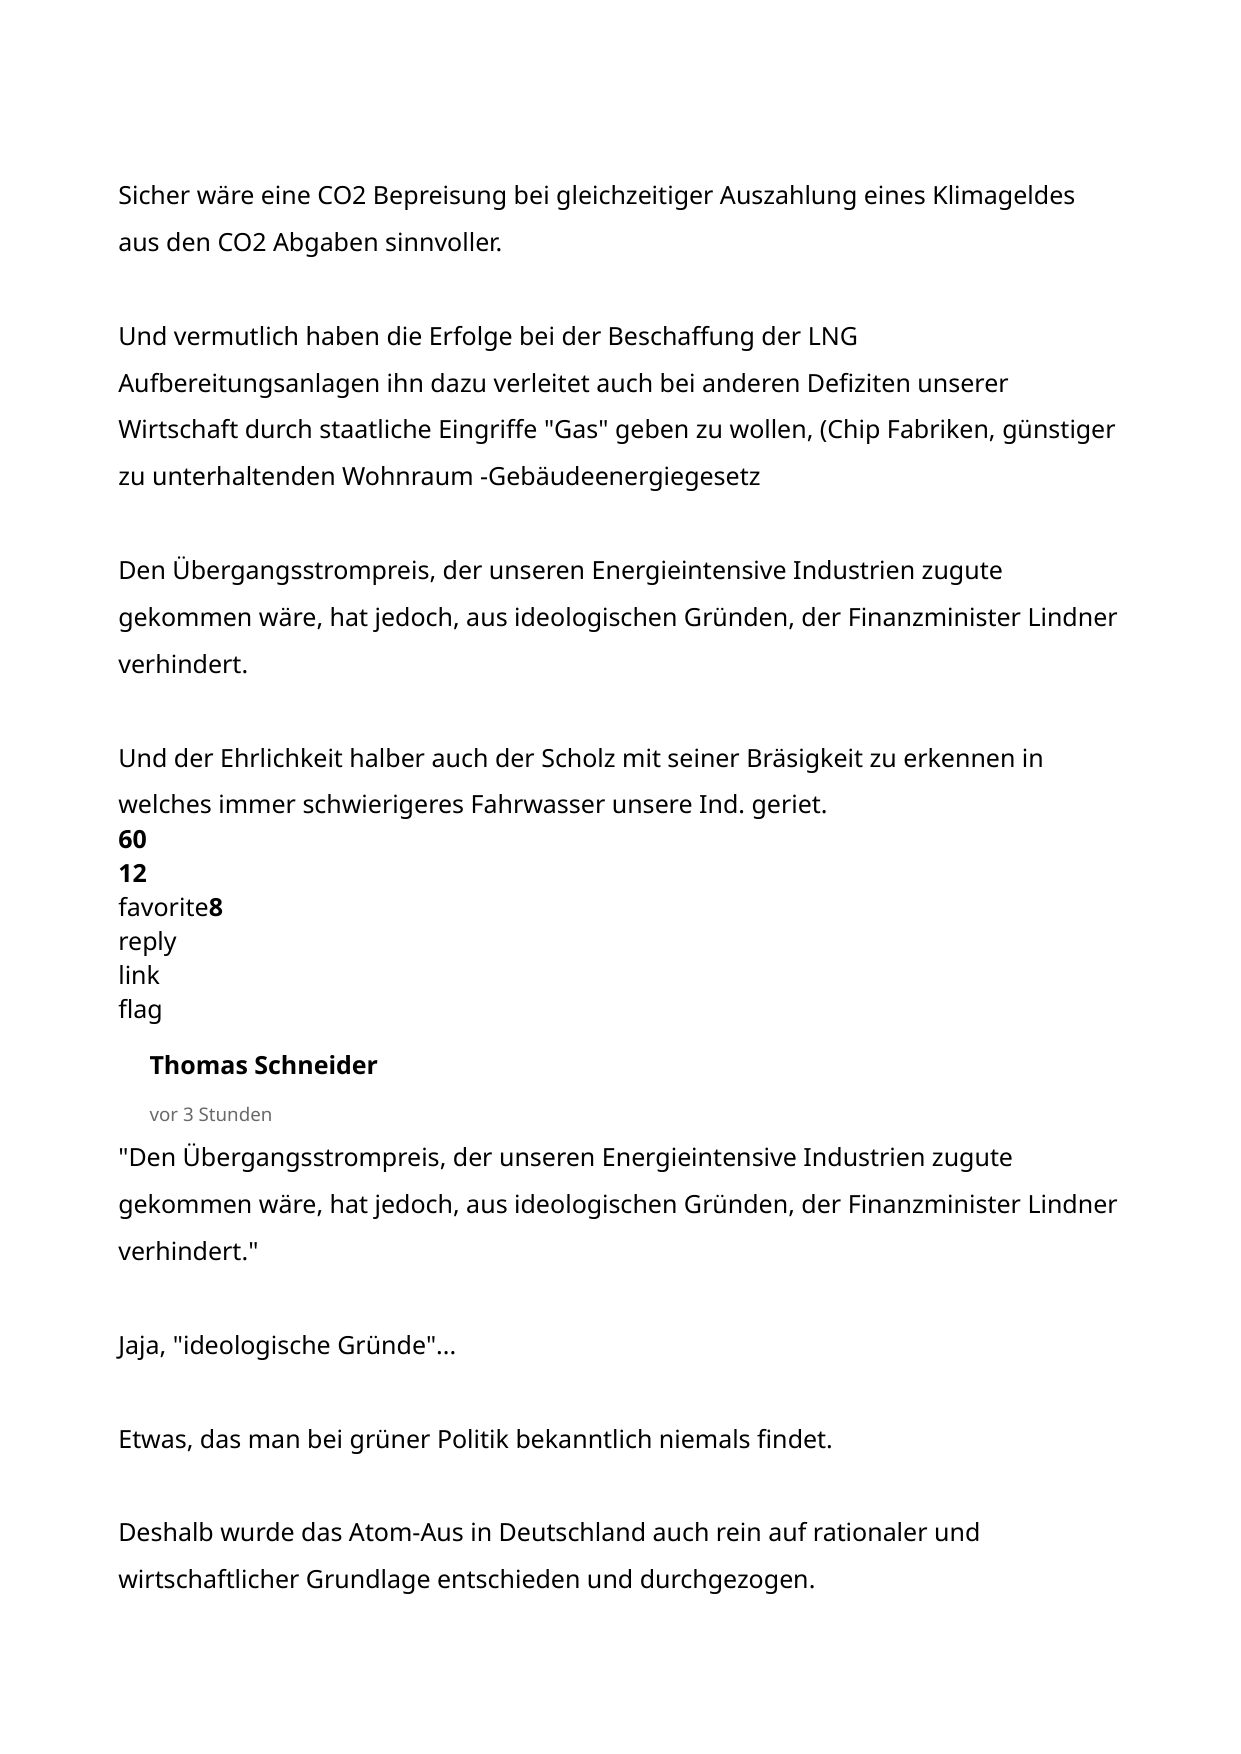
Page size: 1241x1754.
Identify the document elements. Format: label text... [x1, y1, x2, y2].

text "Den Übergangsstrompreis, der unseren Energieintensive Industrien zugute gekommen wäre, hat jedoch, aus ideologischen Gründen, der Finanzminister Lindner verhindert." Jaja, "ideologische Gründe"... Etwas, das man bei grüner Politik bekanntlich niemals findet. Deshalb wurde das Atom-Aus in Deutschland auch rein auf rationaler und wirtschaftlicher Grundlage entschieden und durchgezogen. [118, 1127, 1122, 1596]
text 12 [118, 855, 1122, 889]
text favorite8 [118, 889, 1122, 923]
text Sicher wäre eine CO2 Bepreisung bei gleichzeitiger Auszahlung eines Klimageldes aus den CO2 Abgaben sinnvoller. Und vermutlich haben die Erfolge bei der Beschaffung der LNG Aufbereitungsanlagen ihn dazu verleitet auch bei anderen Defiziten unserer Wirtschaft durch staatliche Eingriffe "Gas" geben zu wollen, (Chip Fabriken, günstiger zu unterhaltenden Wohnraum -Gebäudeenergiegesetz Den Übergangsstrompreis, der unseren Energieintensive Industrien zugute gekommen wäre, hat jedoch, aus ideologischen Gründen, der Finanzminister Lindner verhindert. Und der Ehrlichkeit halber auch der Scholz mit seiner Bräsigkeit zu erkennen in welches immer schwierigeres Fahrwasser unsere Ind. geriet. [118, 118, 1122, 821]
text 60 [118, 821, 1122, 855]
text vor 3 Stunden [149, 1097, 1122, 1127]
text reply [118, 923, 1122, 957]
text Thomas Schneider [149, 1041, 1114, 1082]
text flag [118, 992, 1122, 1026]
text link [118, 957, 1122, 992]
